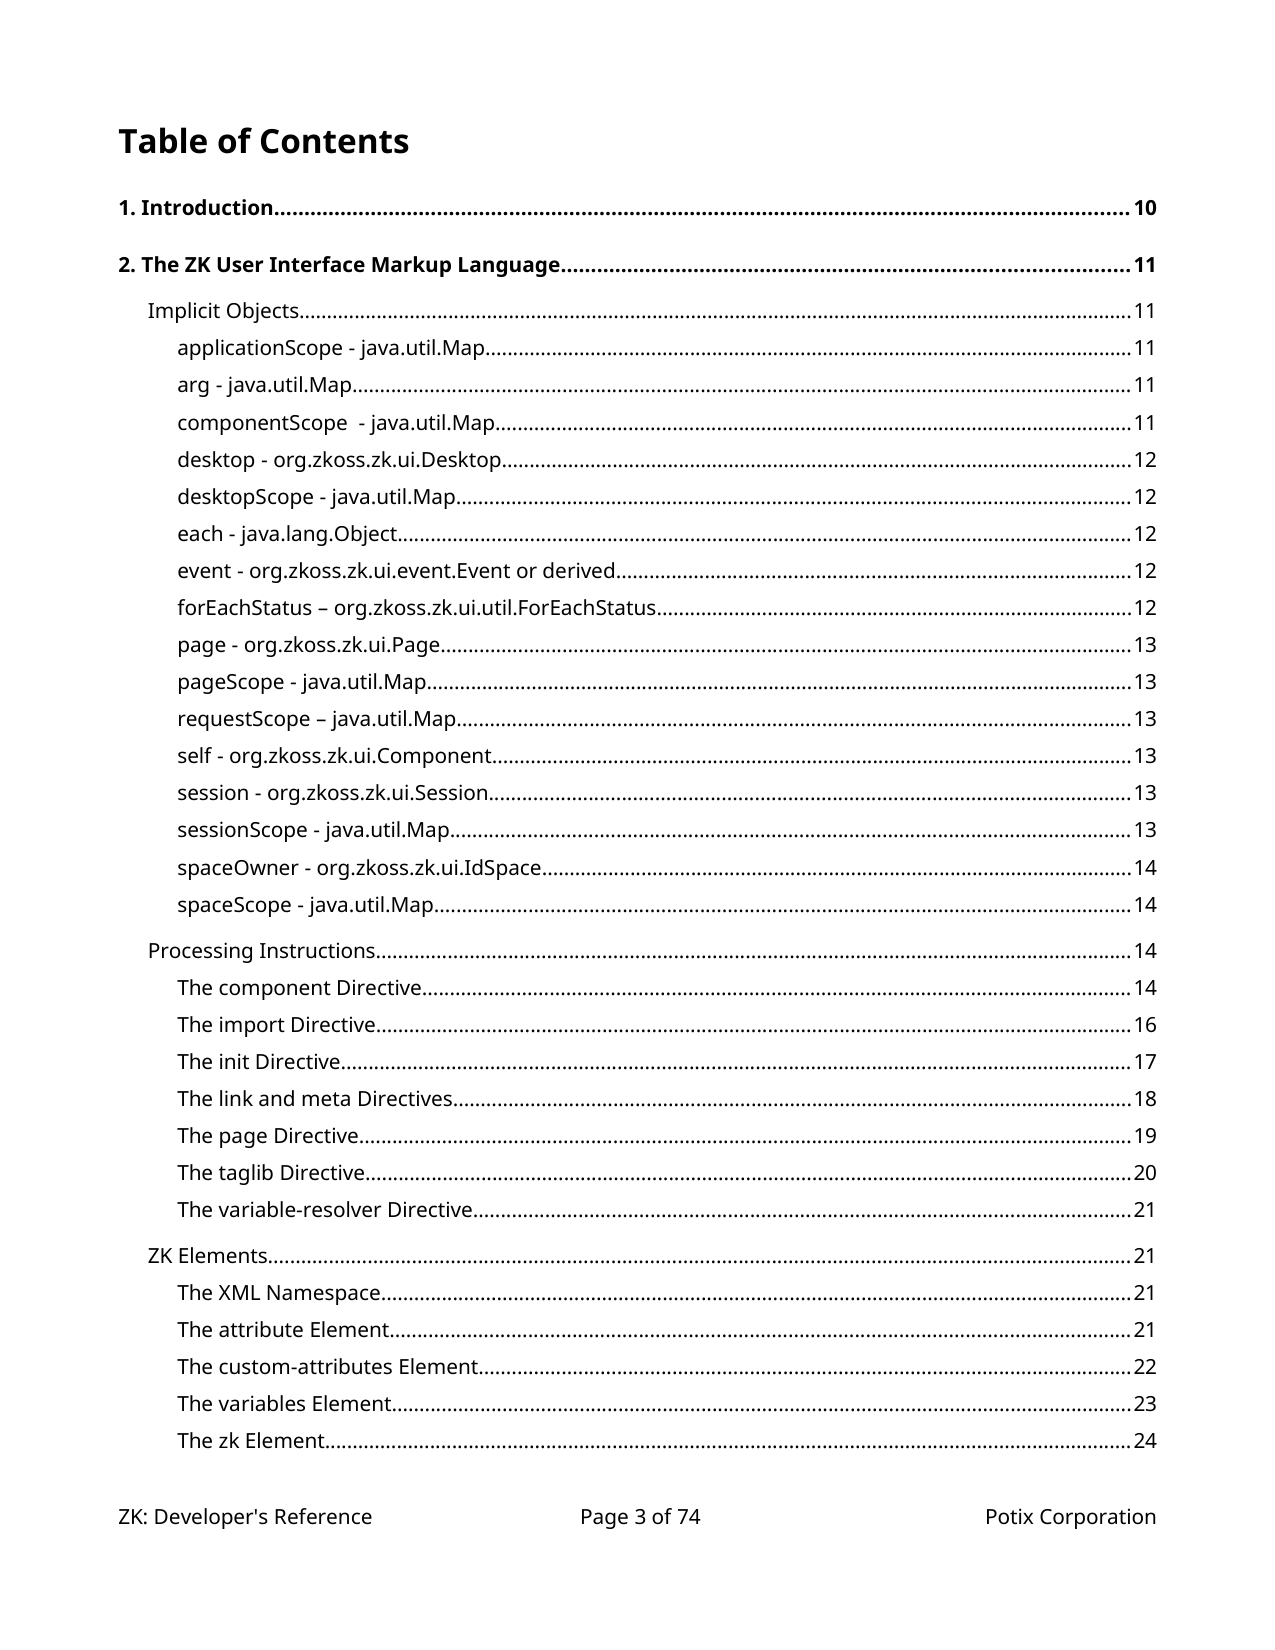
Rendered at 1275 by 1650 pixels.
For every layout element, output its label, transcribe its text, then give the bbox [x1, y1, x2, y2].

text The variable-resolver Directive 21 [177, 1195, 1157, 1223]
text Implicit Objects 11 [148, 296, 1157, 325]
text The zk Element 24 [177, 1427, 1157, 1455]
text sessionScope - java.util.Map 13 [177, 816, 1157, 844]
text The XML Namespace 21 [177, 1278, 1157, 1307]
text ZK Elements 21 [148, 1241, 1157, 1269]
text The taglib Directive 20 [177, 1158, 1157, 1186]
text self - org.zkoss.zk.ui.Component 13 [177, 741, 1157, 770]
text The link and meta Directives 18 [177, 1084, 1157, 1112]
text The page Directive 19 [177, 1121, 1157, 1149]
text applicationScope - java.util.Map 11 [177, 333, 1157, 362]
text The variables Element 23 [177, 1389, 1157, 1418]
text spaceOwner - org.zkoss.zk.ui.IdSpace 14 [177, 853, 1157, 881]
subtitle Table of Contents [118, 118, 1157, 163]
text event - org.zkoss.zk.ui.event.Event or derived 12 [177, 556, 1157, 584]
text arg - java.util.Map 11 [177, 371, 1157, 399]
text requestScope – java.util.Map 13 [177, 704, 1157, 733]
text The import Directive 16 [177, 1010, 1157, 1038]
text session - org.zkoss.zk.ui.Session 13 [177, 778, 1157, 807]
text 1. Introduction 10 [118, 193, 1157, 221]
text Processing Instructions 14 [148, 936, 1157, 964]
text 2. The ZK User Interface Markup Language 11 [118, 251, 1157, 279]
text The attribute Element 21 [177, 1315, 1157, 1344]
text pageScope - java.util.Map 13 [177, 667, 1157, 696]
text The init Directive 17 [177, 1047, 1157, 1075]
text spaceScope - java.util.Map 14 [177, 890, 1157, 918]
text page - org.zkoss.zk.ui.Page 13 [177, 630, 1157, 658]
text each - java.lang.Object 12 [177, 519, 1157, 547]
text forEachStatus – org.zkoss.zk.ui.util.ForEachStatus 12 [177, 593, 1157, 621]
text desktopScope - java.util.Map 12 [177, 482, 1157, 510]
text The component Directive 14 [177, 973, 1157, 1001]
text The custom-attributes Element 22 [177, 1352, 1157, 1381]
text desktop - org.zkoss.zk.ui.Desktop 12 [177, 445, 1157, 473]
text componentScope - java.util.Map 11 [177, 408, 1157, 436]
